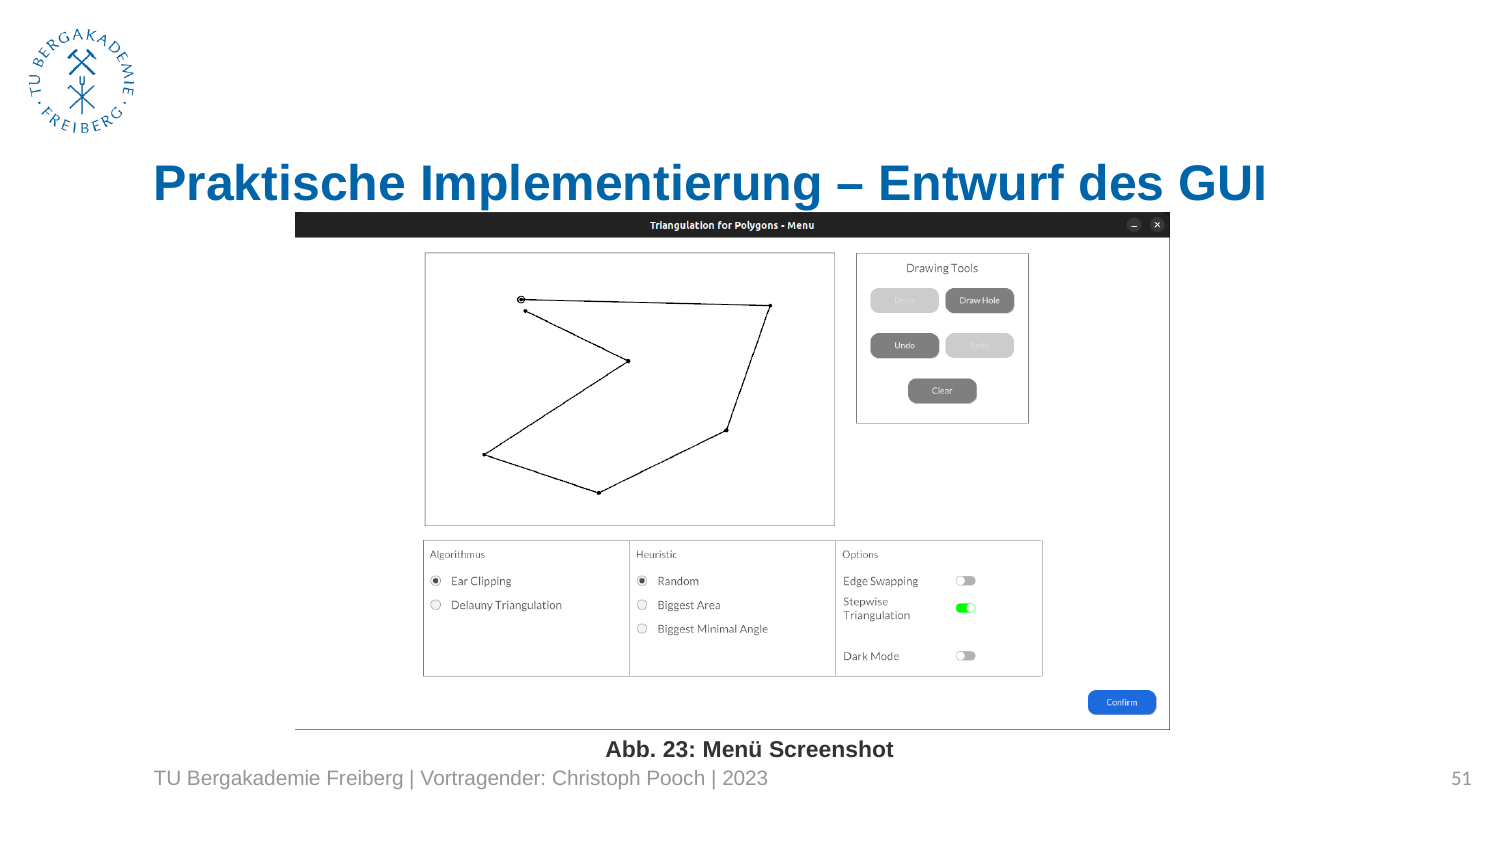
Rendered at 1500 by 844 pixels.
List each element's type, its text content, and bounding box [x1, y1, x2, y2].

footer TU Bergakademie Freiberg | Vortragender: Christoph Pooch | 2023 [153, 764, 1353, 824]
picture [295, 212, 1170, 730]
picture [29, 29, 134, 133]
slide_number [1352, 764, 1473, 825]
text_box Abb. 23: Menü Screenshot [590, 729, 1229, 814]
list Praktische Implementierung – Entwurf des GUI [153, 150, 1477, 221]
